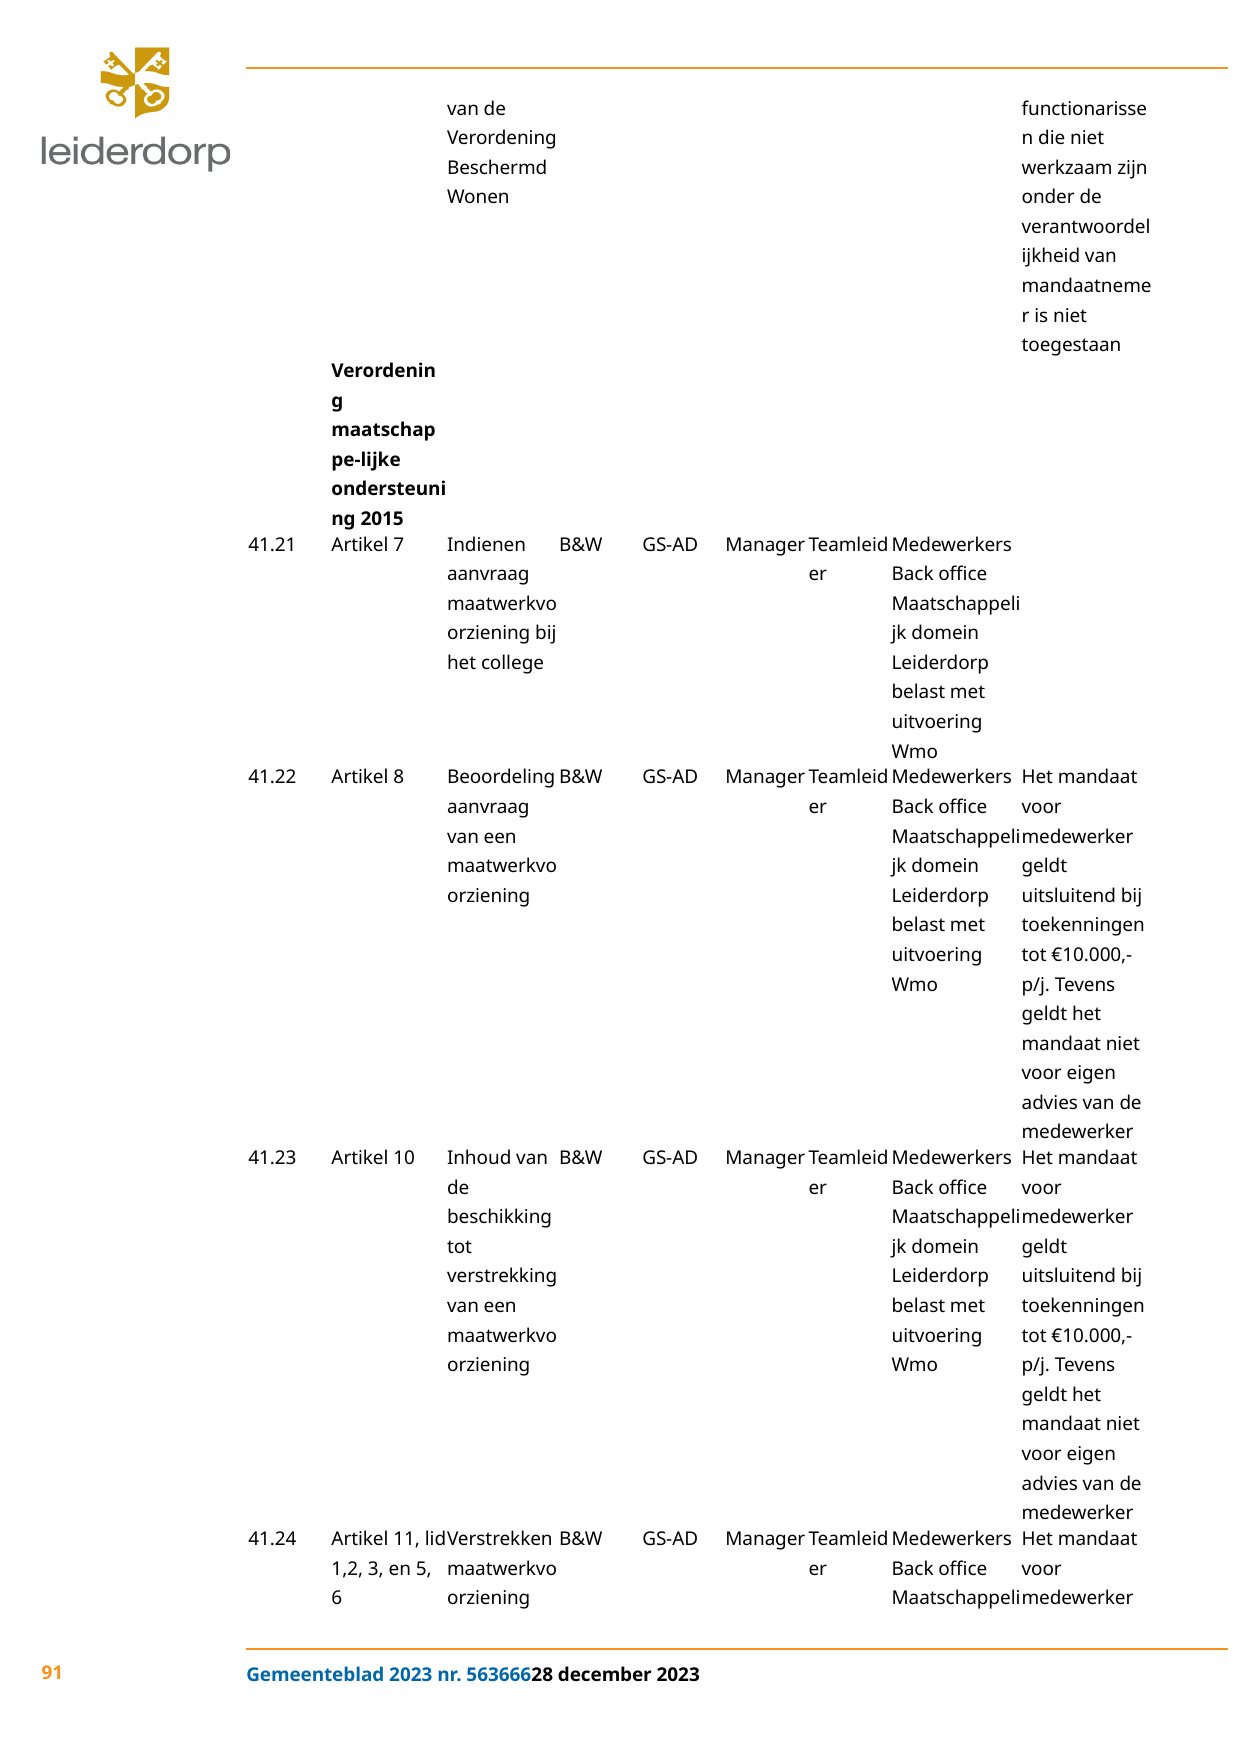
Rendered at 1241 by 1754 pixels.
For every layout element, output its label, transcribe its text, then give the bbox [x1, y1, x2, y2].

table_cell [1021, 531, 1152, 764]
table_cell [808, 357, 891, 531]
table_cell [559, 95, 642, 357]
table_cell Indienen aanvraag maatwerkvoorziening bij het college [447, 531, 559, 764]
table_cell Teamleider [808, 1144, 891, 1525]
table_cell [808, 95, 891, 357]
table_cell Medewerkers Back office Maatschappelijk domein Leiderdorp belast met uitvoering Wmo [891, 764, 1021, 1144]
table_cell 41.24 [248, 1525, 331, 1610]
table_cell Manager [725, 764, 808, 1144]
table_cell B&W [559, 1144, 642, 1525]
table_cell 41.21 [248, 531, 331, 764]
table_cell Verordening maatschappe-lijke ondersteuning 2015 [331, 357, 447, 531]
table_cell [891, 357, 1021, 531]
table_cell Medewerkers Back office Maatschappelijk domein Leiderdorp belast met uitvoering Wmo [891, 531, 1021, 764]
table_cell Manager [725, 1144, 808, 1525]
table_cell Manager [725, 1525, 808, 1610]
table_cell Artikel 7 [331, 531, 447, 764]
table_cell Medewerkers Back office Maatschappelijk domein Leiderdorp belast met uitvoering Wmo [891, 1144, 1021, 1525]
table_cell [642, 95, 725, 357]
table_cell [331, 95, 447, 357]
table_cell Inhoud van de beschikking tot verstrekking van een maatwerkvoorziening [447, 1144, 559, 1525]
table_cell van de Verordening Beschermd Wonen [447, 95, 559, 357]
table_cell Artikel 8 [331, 764, 447, 1144]
table_cell 41.23 [248, 1144, 331, 1525]
picture [41, 47, 231, 172]
table_cell Medewerkers Back office Maatschappeli [891, 1525, 1021, 1610]
table_cell [447, 357, 559, 531]
table_cell GS-AD [642, 1144, 725, 1525]
table_cell functionarissen die niet werkzaam zijn onder de verantwoordelijkheid van mandaatnemer is niet toegestaan [1021, 95, 1152, 357]
table_cell GS-AD [642, 1525, 725, 1610]
table_cell [725, 95, 808, 357]
table_cell Artikel 10 [331, 1144, 447, 1525]
table_cell [642, 357, 725, 531]
table_cell GS-AD [642, 764, 725, 1144]
table_cell [559, 357, 642, 531]
table_cell Het mandaat voor medewerker [1021, 1525, 1152, 1610]
table_cell [248, 95, 331, 357]
table_cell [248, 357, 331, 531]
table_cell Manager [725, 531, 808, 764]
table_cell [891, 95, 1021, 357]
table_cell Teamleider [808, 1525, 891, 1610]
table_cell [725, 357, 808, 531]
table_cell B&W [559, 1525, 642, 1610]
table_cell Het mandaat voor medewerker geldt uitsluitend bij toekenningen tot €10.000,- p/j. Tevens geldt het mandaat niet voor eigen advies van de medewerker [1021, 1144, 1152, 1525]
table_cell Teamleider [808, 531, 891, 764]
table_cell Het mandaat voor medewerker geldt uitsluitend bij toekenningen tot €10.000,- p/j. Tevens geldt het mandaat niet voor eigen advies van de medewerker [1021, 764, 1152, 1144]
table_cell Verstrekken maatwerkvoorziening [447, 1525, 559, 1610]
table_cell B&W [559, 531, 642, 764]
table_cell 41.22 [248, 764, 331, 1144]
table_cell [1021, 357, 1152, 531]
table_cell Artikel 11, lid 1,2, 3, en 5, 6 [331, 1525, 447, 1610]
table_cell GS-AD [642, 531, 725, 764]
table_cell Beoordeling aanvraag van een maatwerkvoorziening [447, 764, 559, 1144]
table_cell Teamleider [808, 764, 891, 1144]
table_cell B&W [559, 764, 642, 1144]
